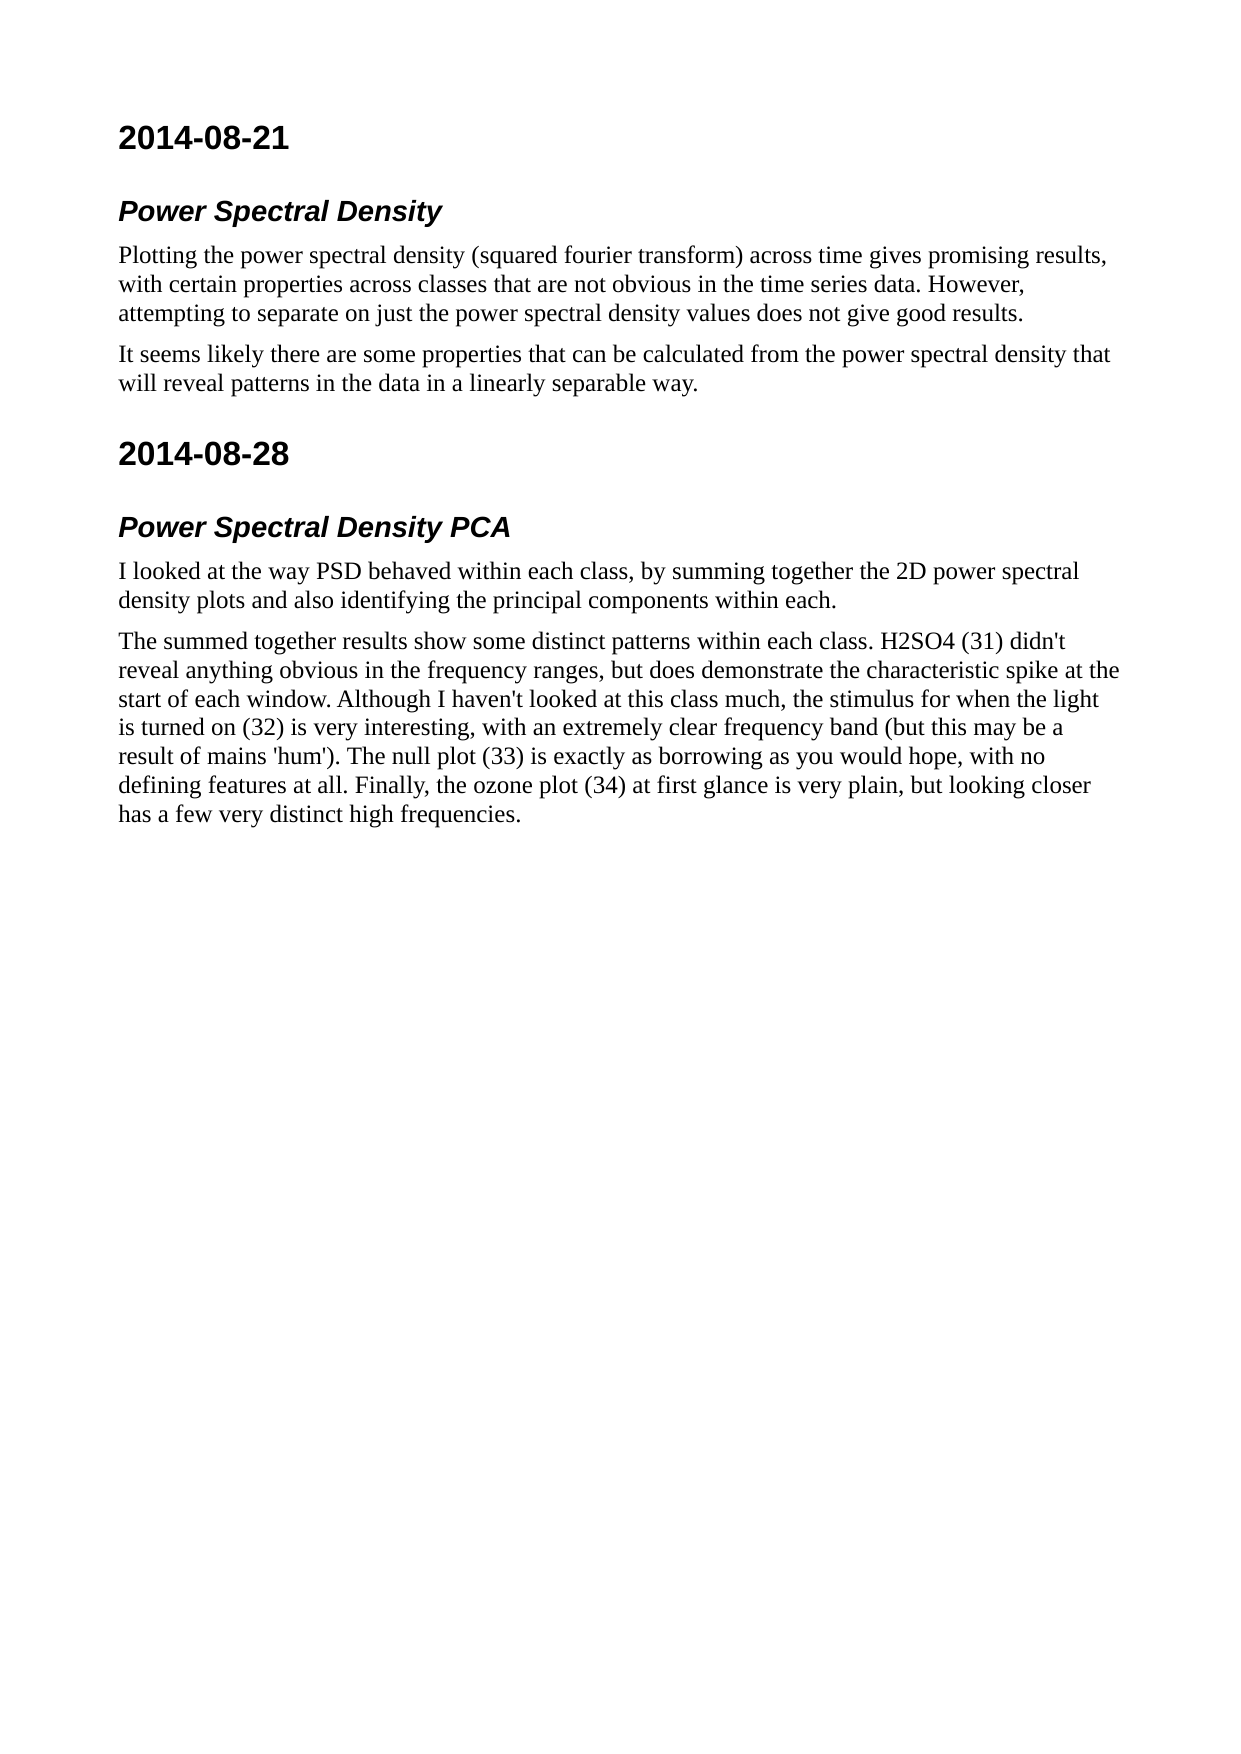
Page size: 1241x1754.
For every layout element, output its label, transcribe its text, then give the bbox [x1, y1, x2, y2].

subtitle 2014-08-28 [118, 434, 1122, 473]
text It seems likely there are some properties that can be calculated from the power spectral density that will reveal patterns in the data in a linearly separable way. [118, 339, 1122, 397]
subtitle Power Spectral Density [118, 194, 1122, 228]
subtitle 2014-08-21 [118, 118, 1122, 157]
text The summed together results show some distinct patterns within each class. H2SO4 (31) didn't reveal anything obvious in the frequency ranges, but does demonstrate the characteristic spike at the start of each window. Although I haven't looked at this class much, the stimulus for when the light is turned on (32) is very interesting, with an extremely clear frequency band (but this may be a result of mains 'hum'). The null plot (33) is exactly as borrowing as you would hope, with no defining features at all. Finally, the ozone plot (34) at first glance is very plain, but looking closer has a few very distinct high frequencies. [118, 626, 1122, 827]
text I looked at the way PSD behaved within each class, by summing together the 2D power spectral density plots and also identifying the principal components within each. [118, 556, 1122, 614]
subtitle Power Spectral Density PCA [118, 510, 1122, 544]
text Plotting the power spectral density (squared fourier transform) across time gives promising results, with certain properties across classes that are not obvious in the time series data. However, attempting to separate on just the power spectral density values does not give good results. [118, 240, 1122, 327]
